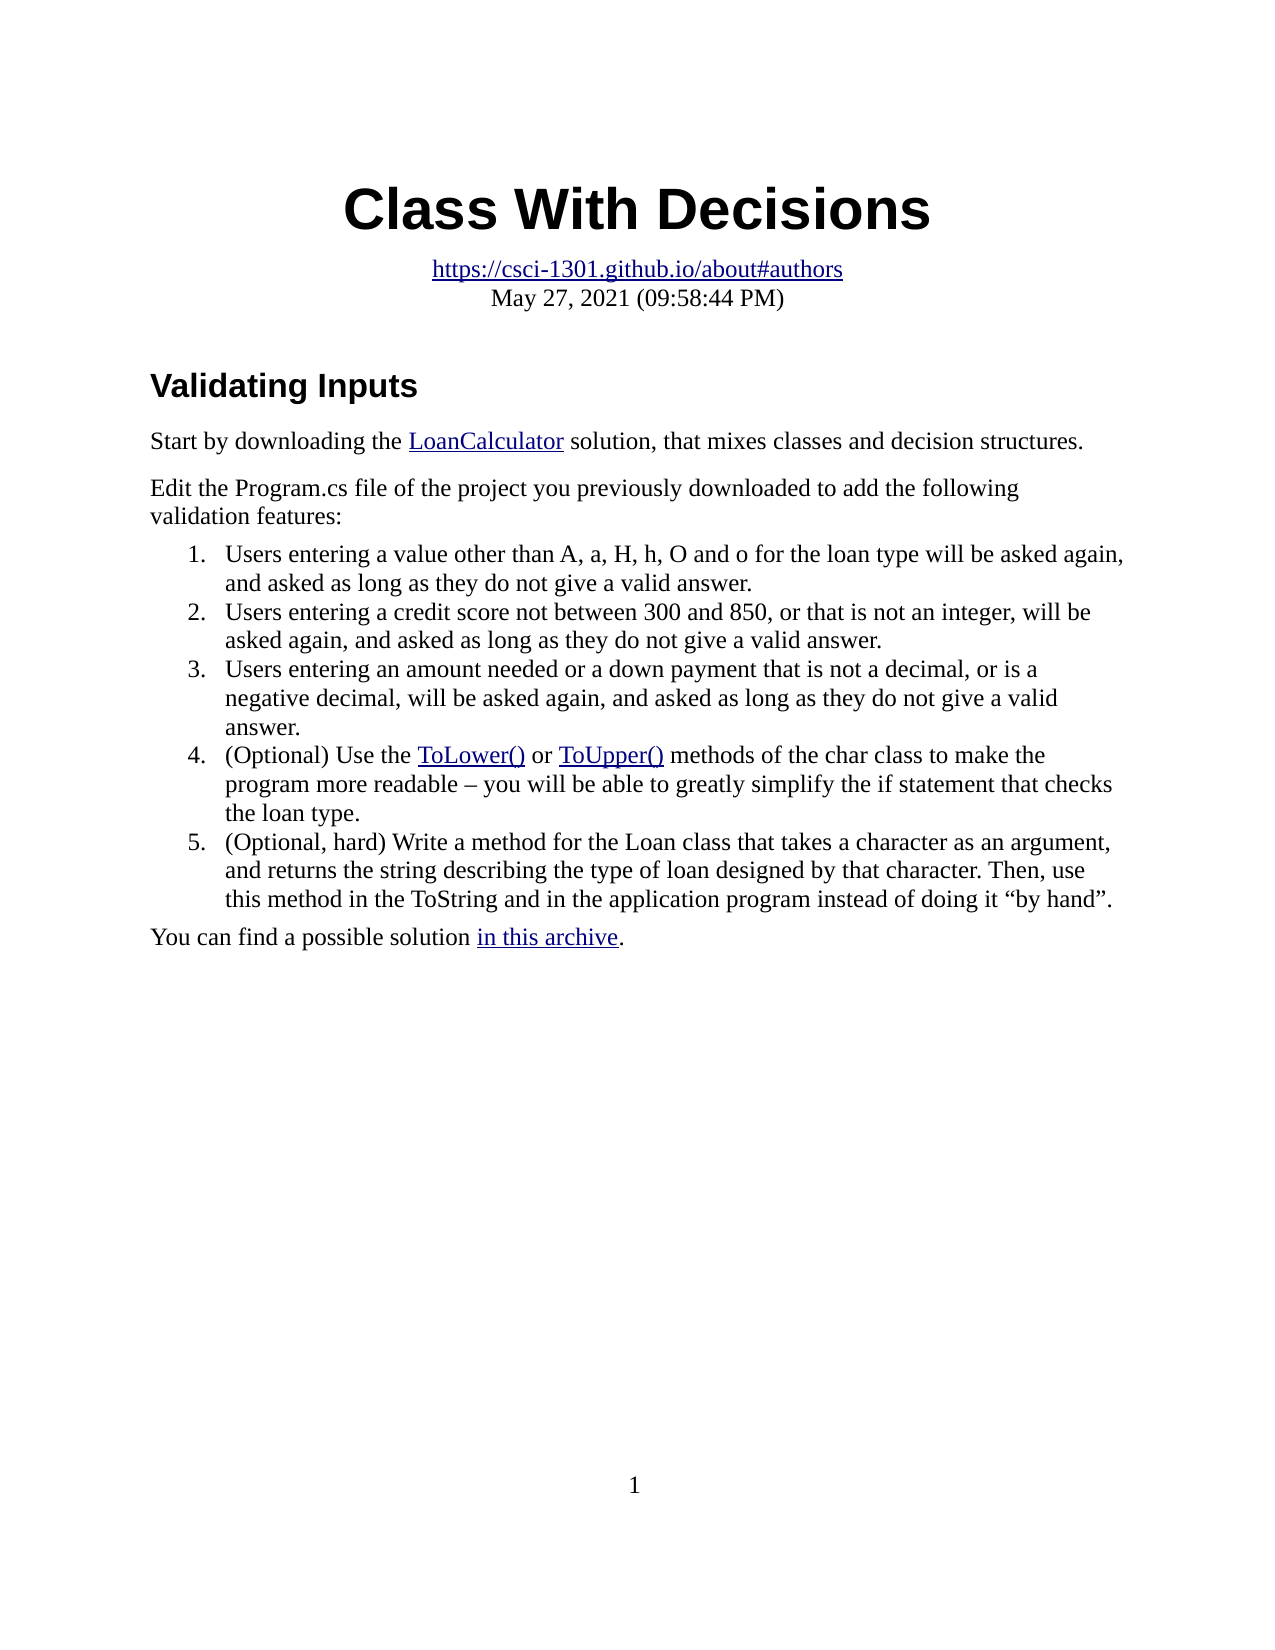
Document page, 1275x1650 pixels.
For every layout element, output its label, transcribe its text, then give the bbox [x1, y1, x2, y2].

list Users entering a value other than A, a, H, h, O and o for the loan type will be asked again, and asked as long as they do not give a valid answer. [187, 539, 1125, 597]
list (Optional) Use the ToLower() or ToUpper() methods of the char class to make the program more readable – you will be able to greatly simplify the if statement that checks the loan type. [187, 740, 1125, 827]
list (Optional, hard) Write a method for the Loan class that takes a character as an argument, and returns the string describing the type of loan designed by that character. Then, use this method in the ToString and in the application program instead of doing it “by hand”. [187, 827, 1125, 913]
list Users entering a credit score not between 300 and 850, or that is not an integer, will be asked again, and asked as long as they do not give a valid answer. [187, 597, 1125, 654]
text Edit the Program.cs file of the project you previously downloaded to add the following validation features: [150, 473, 1125, 530]
list Users entering an amount needed or a down payment that is not a decimal, or is a negative decimal, will be asked again, and asked as long as they do not give a valid answer. [187, 654, 1125, 740]
text You can find a possible solution in this archive. [150, 922, 1125, 951]
subtitle Validating Inputs [150, 366, 1125, 404]
text May 27, 2021 (09:58:44 PM) [150, 283, 1125, 312]
text Start by downloading the LoanCalculator solution, that mixes classes and decision structures. [150, 426, 1125, 455]
title Class With Decisions [150, 175, 1125, 242]
text https://csci-1301.github.io/about#authors [150, 254, 1125, 283]
